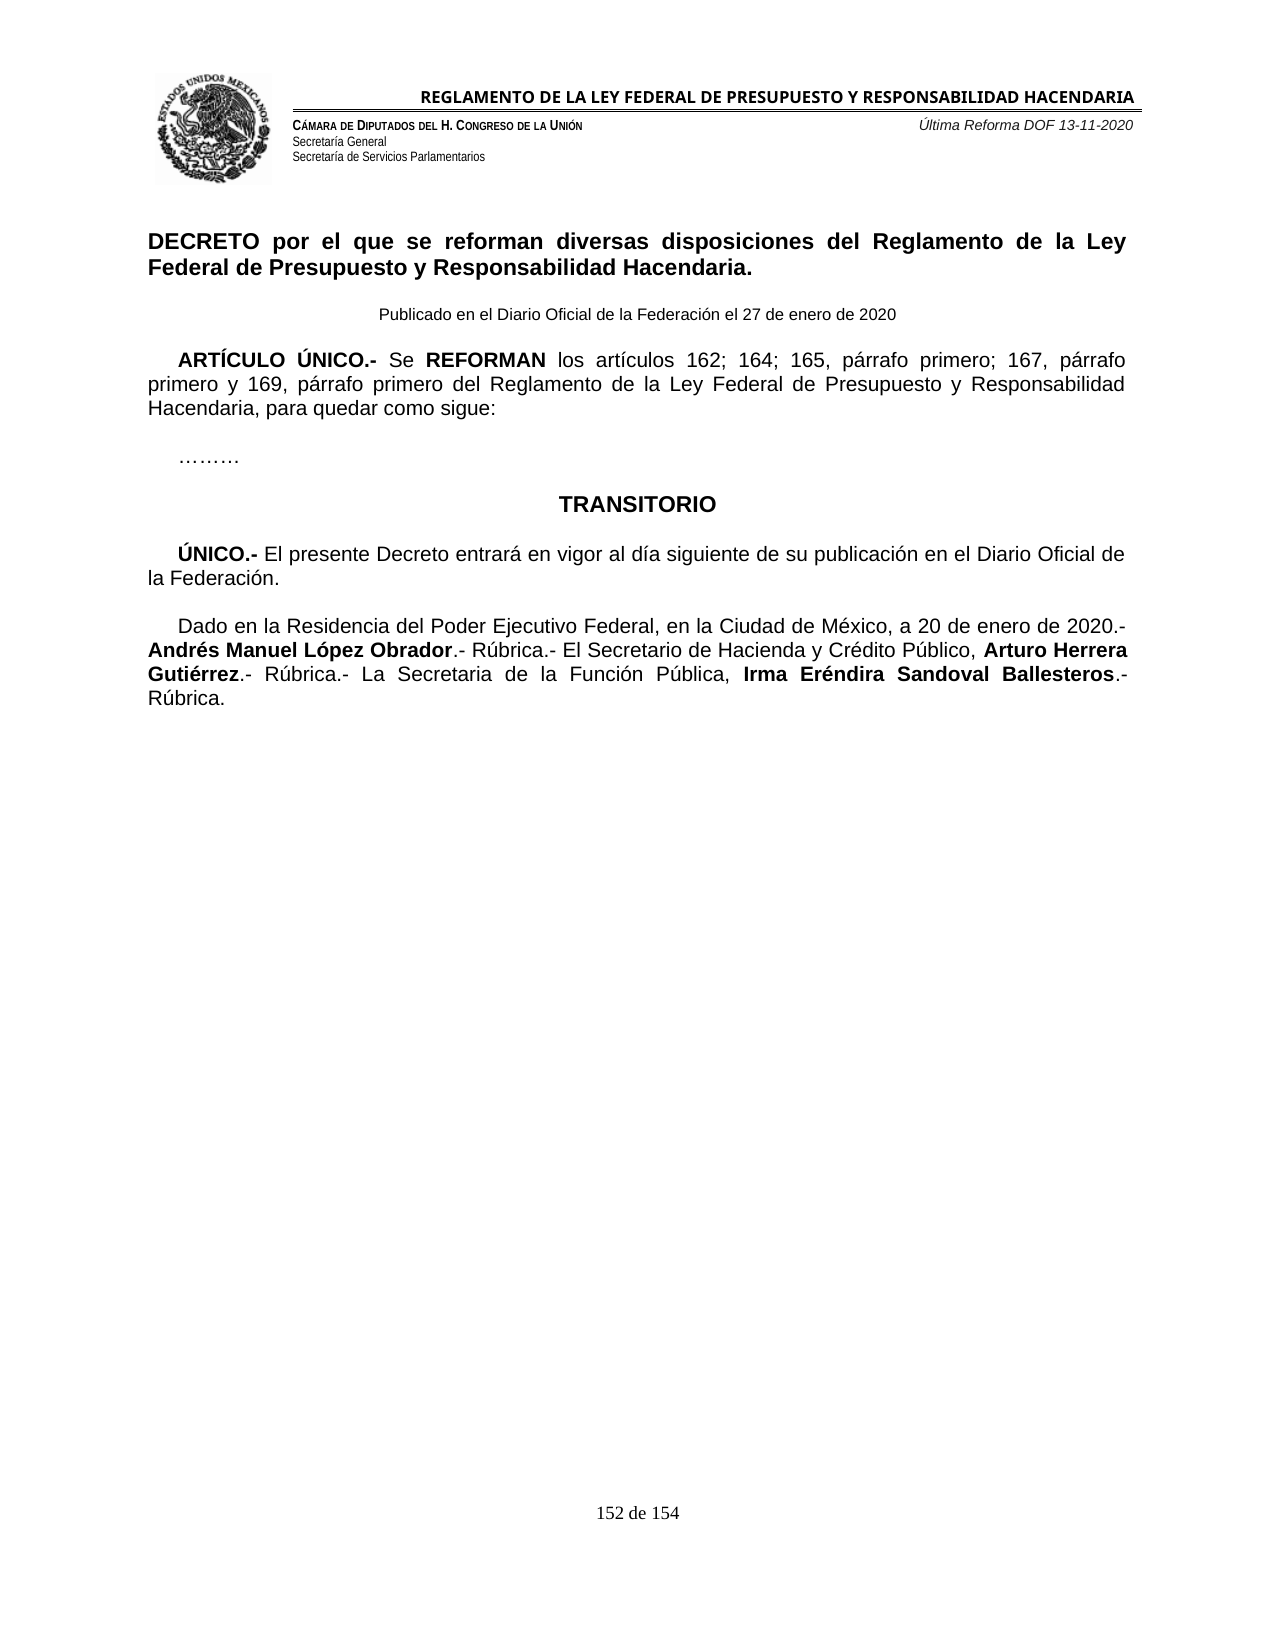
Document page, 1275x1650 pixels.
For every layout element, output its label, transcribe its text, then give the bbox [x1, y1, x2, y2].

text ÚNICO.- El presente Decreto entrará en vigor al día siguiente de su publicación en el Diario Oficial de la Federación. [148, 542, 1127, 590]
text Dado en la Residencia del Poder Ejecutivo Federal, en la Ciudad de México, a 20 de enero de 2020.- Andrés Manuel López Obrador.- Rúbrica.- El Secretario de Hacienda y Crédito Público, Arturo Herrera Gutiérrez.- Rúbrica.- La Secretaria de la Función Pública, Irma Eréndira Sandoval Ballesteros.- Rúbrica. [148, 614, 1127, 709]
text ARTÍCULO ÚNICO.- Se REFORMAN los artículos 162; 164; 165, párrafo primero; 167, párrafo primero y 169, párrafo primero del Reglamento de la Ley Federal de Presupuesto y Responsabilidad Hacendaria, para quedar como sigue: [148, 348, 1127, 419]
text ……… [148, 443, 1127, 467]
text Publicado en el Diario Oficial de la Federación el 27 de enero de 2020 [148, 304, 1127, 324]
text DECRETO por el que se reforman diversas disposiciones del Reglamento de la Ley Federal de Presupuesto y Responsabilidad Hacendaria. [148, 228, 1127, 281]
text TRANSITORIO [148, 491, 1127, 518]
